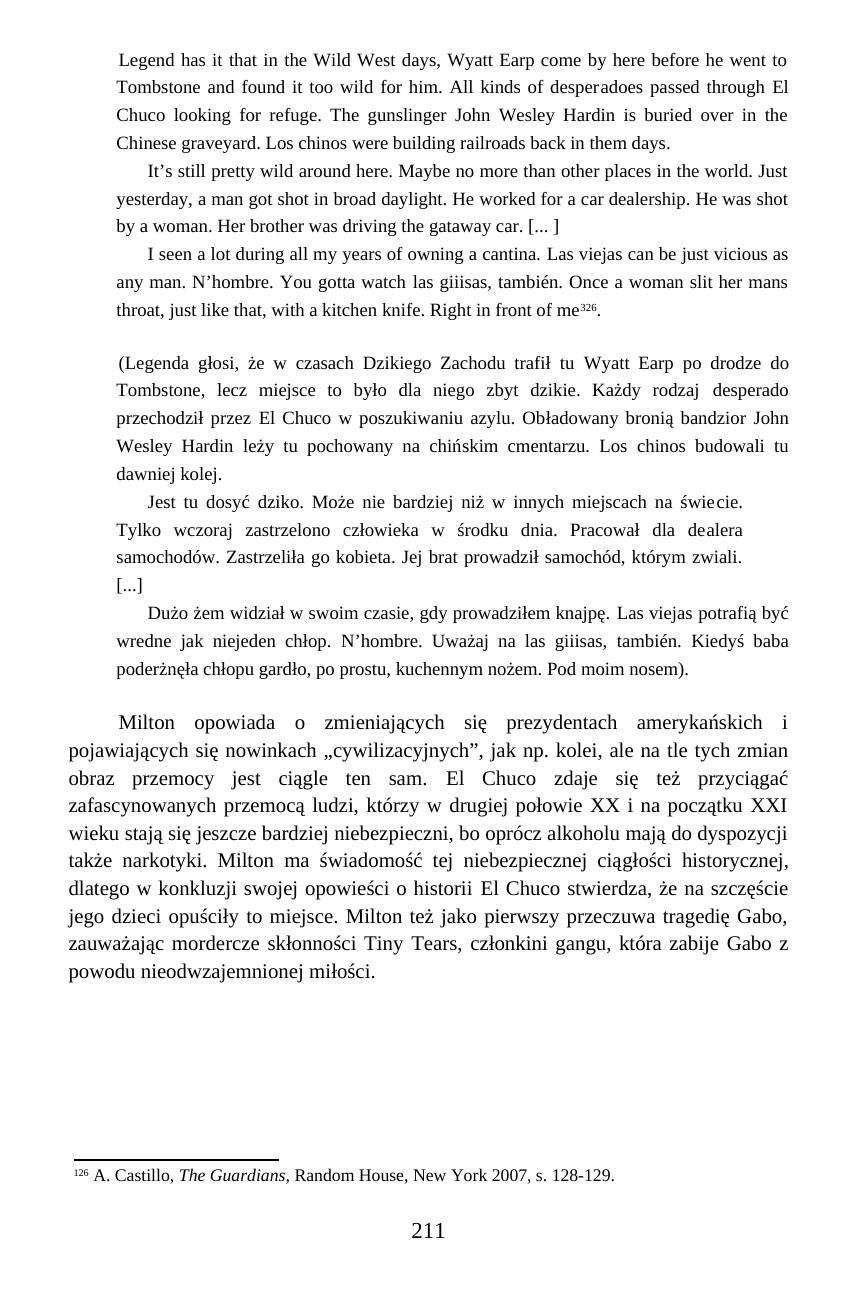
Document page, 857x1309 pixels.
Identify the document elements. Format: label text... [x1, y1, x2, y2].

text I seen a lot during all my years of owning a cantina. Las viejas can be just vicious as any man. N’hombre. You gotta watch las giiisas, también. Once a woman slit her mans throat, just like that, with a kitchen knife. Right in front of me326. [116, 243, 789, 320]
text Dużo żem widział w swoim czasie, gdy prowadziłem knajpę. Las viejas potrafią być wredne jak niejeden chłop. N’hombre. Uważaj na las giiisas, también. Kiedyś baba poderżnęła chłopu gardło, po prostu, kuchennym nożem. Pod moim nosem). [116, 602, 789, 679]
text 126 A. Castillo, The Guardians, Random House, New York 2007, s. 128-129. [73, 1165, 656, 1185]
text 211 [411, 1217, 450, 1244]
text Milton opowiada o zmieniających się prezydentach amerykańskich i pojawiających się nowinkach „cywilizacyjnych”, jak np. kolei, ale na tle tych zmian obraz przemocy jest ciągle ten sam. El Chuco zdaje się też przyciągać zafascynowanych przemocą ludzi, którzy w drugiej połowie XX i na początku XXI wieku stają się jeszcze bardziej niebezpieczni, bo oprócz alkoholu mają do dyspozycji także narkotyki. Milton ma świadomość tej niebezpiecznej cią­głości historycznej, dlatego w konkluzji swojej opowieści o historii El Chu­co stwierdza, że na szczęście jego dzieci opuściły to miejsce. Milton też jako pierwszy przeczuwa tragedię Gabo, zauważając mordercze skłonności Tiny Tears, członkini gangu, która zabije Gabo z powodu nieodwzajemnionej mi­łości. [68, 710, 789, 983]
text It’s still pretty wild around here. Maybe no more than other places in the world. Just yesterday, a man got shot in broad daylight. He worked for a car dealership. He was shot by a woman. Her brother was driving the gataway car. [... ] [116, 160, 789, 237]
text Legend has it that in the Wild West days, Wyatt Earp come by here before he went to Tombstone and found it too wild for him. All kinds of desper­adoes passed through El Chuco looking for refuge. The gunslinger John Wesley Hardin is buried over in the Chinese graveyard. Los chinos were building railroads back in them days. [116, 48, 789, 153]
text (Legenda głosi, że w czasach Dzikiego Zachodu trafił tu Wyatt Earp po drodze do Tombstone, lecz miejsce to było dla niego zbyt dzikie. Każdy rodzaj desperado przechodził przez El Chuco w poszukiwaniu azylu. Ob­ładowany bronią bandzior John Wesley Hardin leży tu pochowany na chiń­skim cmentarzu. Los chinos budowali tu dawniej kolej. [116, 352, 789, 484]
text Jest tu dosyć dziko. Może nie bardziej niż w innych miejscach na świe­cie. Tylko wczoraj zastrzelono człowieka w środku dnia. Pracował dla de­alera samochodów. Zastrzeliła go kobieta. Jej brat prowadził samochód, którym zwiali. [...] [116, 491, 743, 596]
